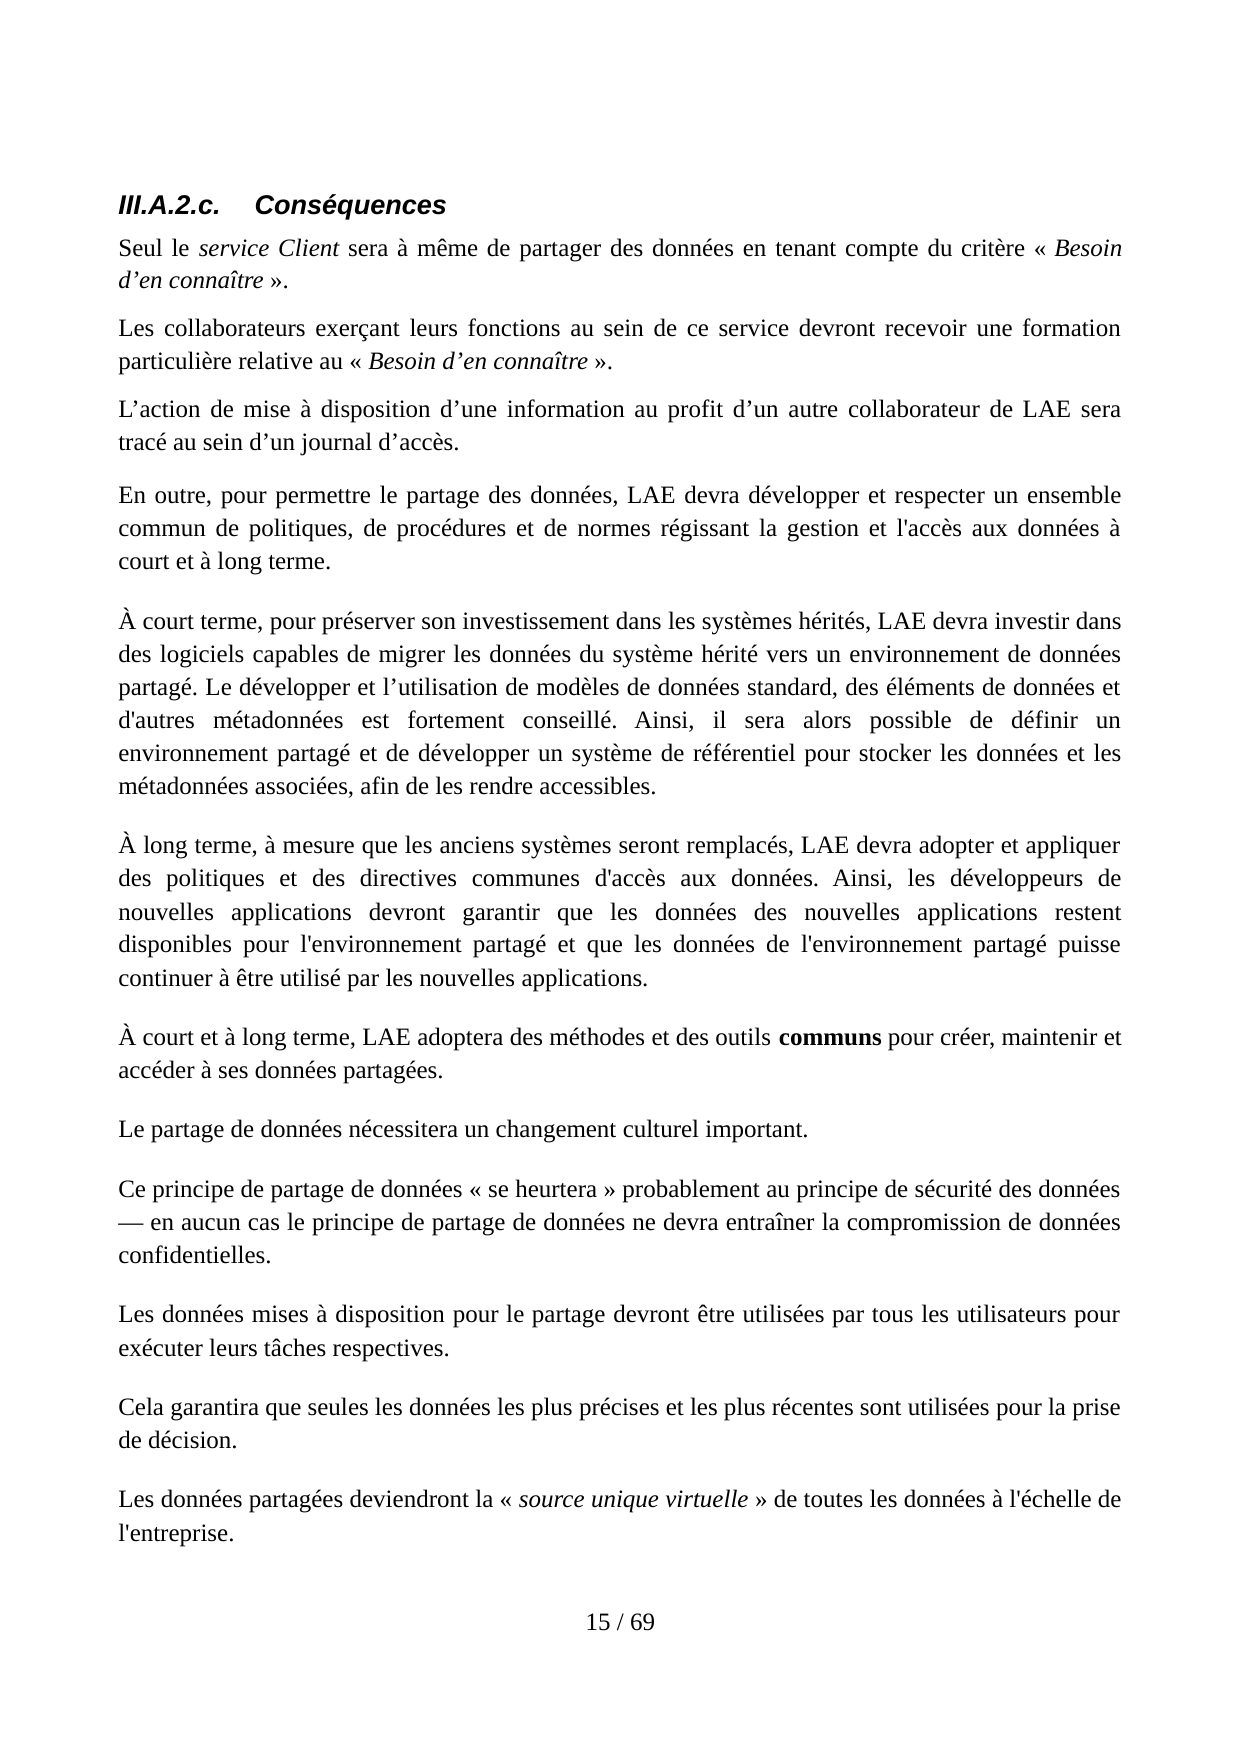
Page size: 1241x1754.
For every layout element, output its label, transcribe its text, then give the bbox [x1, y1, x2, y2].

subtitle Conséquences [118, 189, 1122, 220]
text En outre, pour permettre le partage des données, LAE devra développer et respecter un ensemble commun de politiques, de procédures et de normes régissant la gestion et l'accès aux données à court et à long terme. [118, 480, 1122, 575]
text Les données partagées deviendront la « source unique virtuelle » de toutes les données à l'échelle de l'entreprise. [118, 1484, 1122, 1546]
text Cela garantira que seules les données les plus précises et les plus récentes sont utilisées pour la prise de décision. [118, 1392, 1122, 1454]
text Ce principe de partage de données « se heurtera » probablement au principe de sécurité des données — en aucun cas le principe de partage de données ne devra entraîner la compromission de données confidentielles. [118, 1174, 1122, 1269]
text À long terme, à mesure que les anciens systèmes seront remplacés, LAE devra adopter et appliquer des politiques et des directives communes d'accès aux données. Ainsi, les développeurs de nouvelles applications devront garantir que les données des nouvelles applications restent disponibles pour l'environnement partagé et que les données de l'environnement partagé puisse continuer à être utilisé par les nouvelles applications. [118, 831, 1122, 991]
text Le partage de données nécessitera un changement culturel important. [118, 1114, 1122, 1143]
text Les données mises à disposition pour le partage devront être utilisées par tous les utilisateurs pour exécuter leurs tâches respectives. [118, 1299, 1122, 1361]
text À court terme, pour préserver son investissement dans les systèmes hérités, LAE devra investir dans des logiciels capables de migrer les données du système hérité vers un environnement de données partagé. Le développer et l’utilisation de modèles de données standard, des éléments de données et d'autres métadonnées est fortement conseillé. Ainsi, il sera alors possible de définir un environnement partagé et de développer un système de référentiel pour stocker les données et les métadonnées associées, afin de les rendre accessibles. [118, 606, 1122, 800]
text L’action de mise à disposition d’une information au profit d’un autre collaborateur de LAE sera tracé au sein d’un journal d’accès. [118, 394, 1122, 456]
text À court et à long terme, LAE adoptera des méthodes et des outils communs pour créer, maintenir et accéder à ses données partagées. [118, 1022, 1122, 1084]
text Seul le service Client sera à même de partager des données en tenant compte du critère « Besoin d’en connaître ». [118, 233, 1122, 294]
text Les collaborateurs exerçant leurs fonctions au sein de ce service devront recevoir une formation particulière relative au « Besoin d’en connaître ». [118, 313, 1122, 375]
